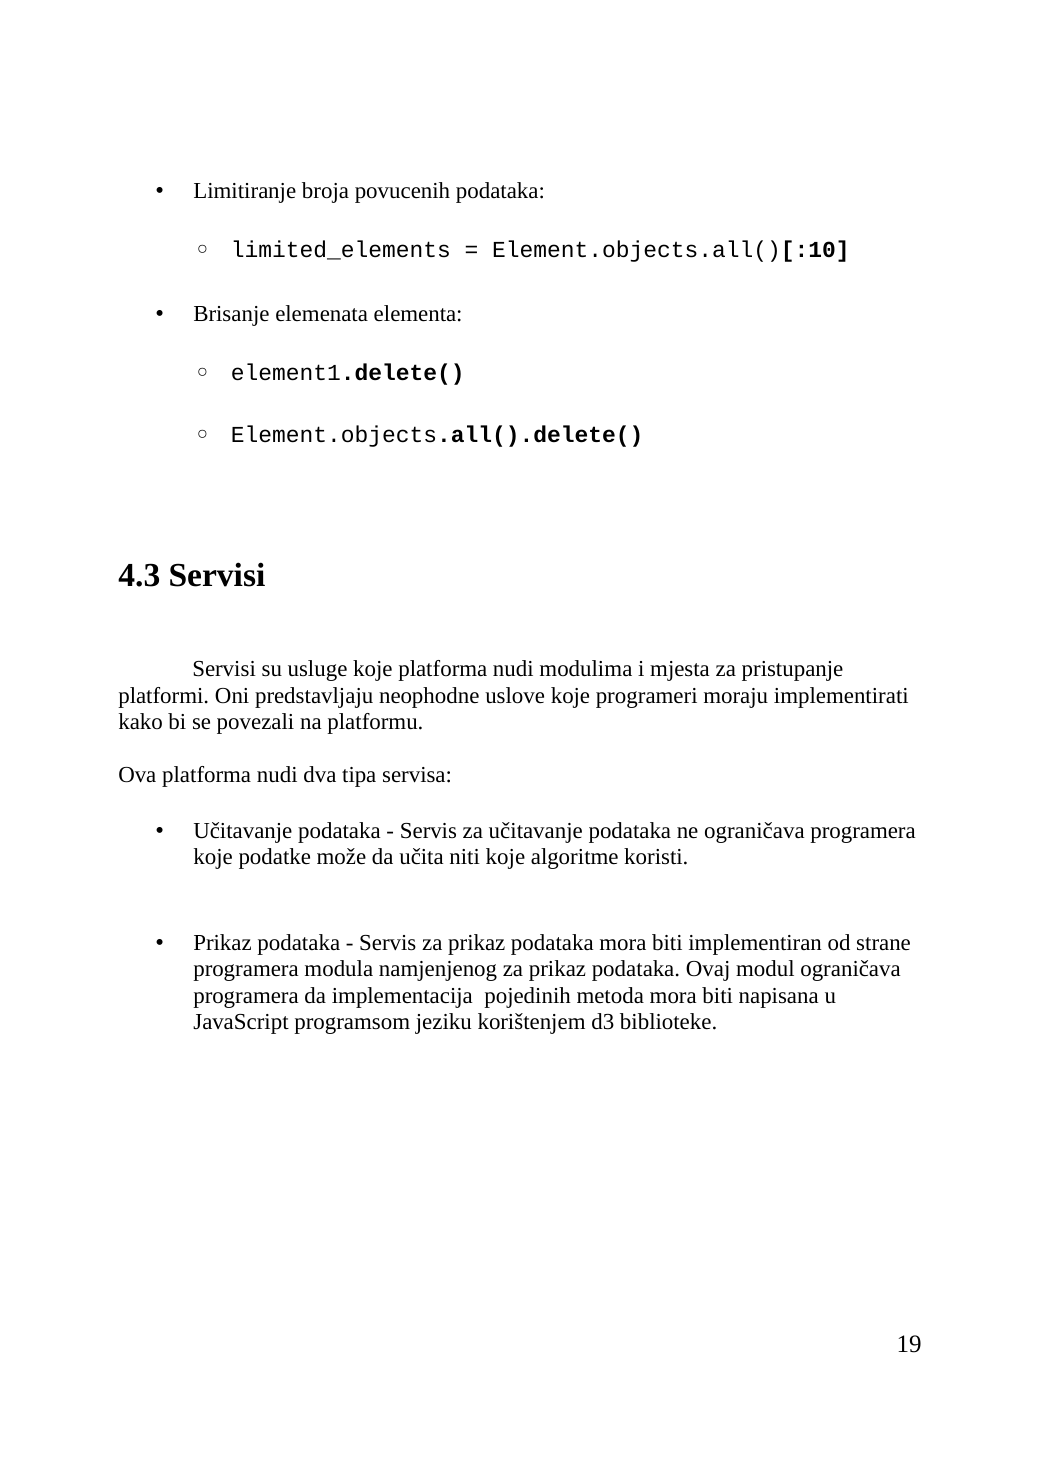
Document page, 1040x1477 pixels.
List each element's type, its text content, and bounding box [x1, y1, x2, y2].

list Element.objects.all().delete() [193, 423, 921, 449]
list limited_elements = Element.objects.all()[:10] [193, 239, 921, 264]
list Učitavanje podataka - Servis za učitavanje podataka ne ograničava programera koje podatke može da učita niti koje algoritme koristi. [156, 817, 921, 869]
text Servisi su usluge koje platforma nudi modulima i mjesta za pristupanje platformi. Oni predstavljaju neophodne uslove koje programeri moraju implementirati kako bi se povezali na platformu. [118, 655, 921, 734]
text Ova platforma nudi dva tipa servisa: [118, 761, 921, 787]
subtitle 4.3 Servisi [118, 555, 921, 594]
list Prikaz podataka - Servis za prikaz podataka mora biti implementiran od strane programera modula namjenjenog za prikaz podataka. Ovaj modul ograničava programera da implementacija pojedinih metoda mora biti napisana u JavaScript programsom jeziku korištenjem d3 biblioteke. [156, 929, 921, 1034]
list element1.delete() [193, 362, 921, 388]
list Limitiranje broja povucenih podataka: [156, 177, 921, 203]
list Brisanje elemenata elementa: [156, 300, 921, 326]
